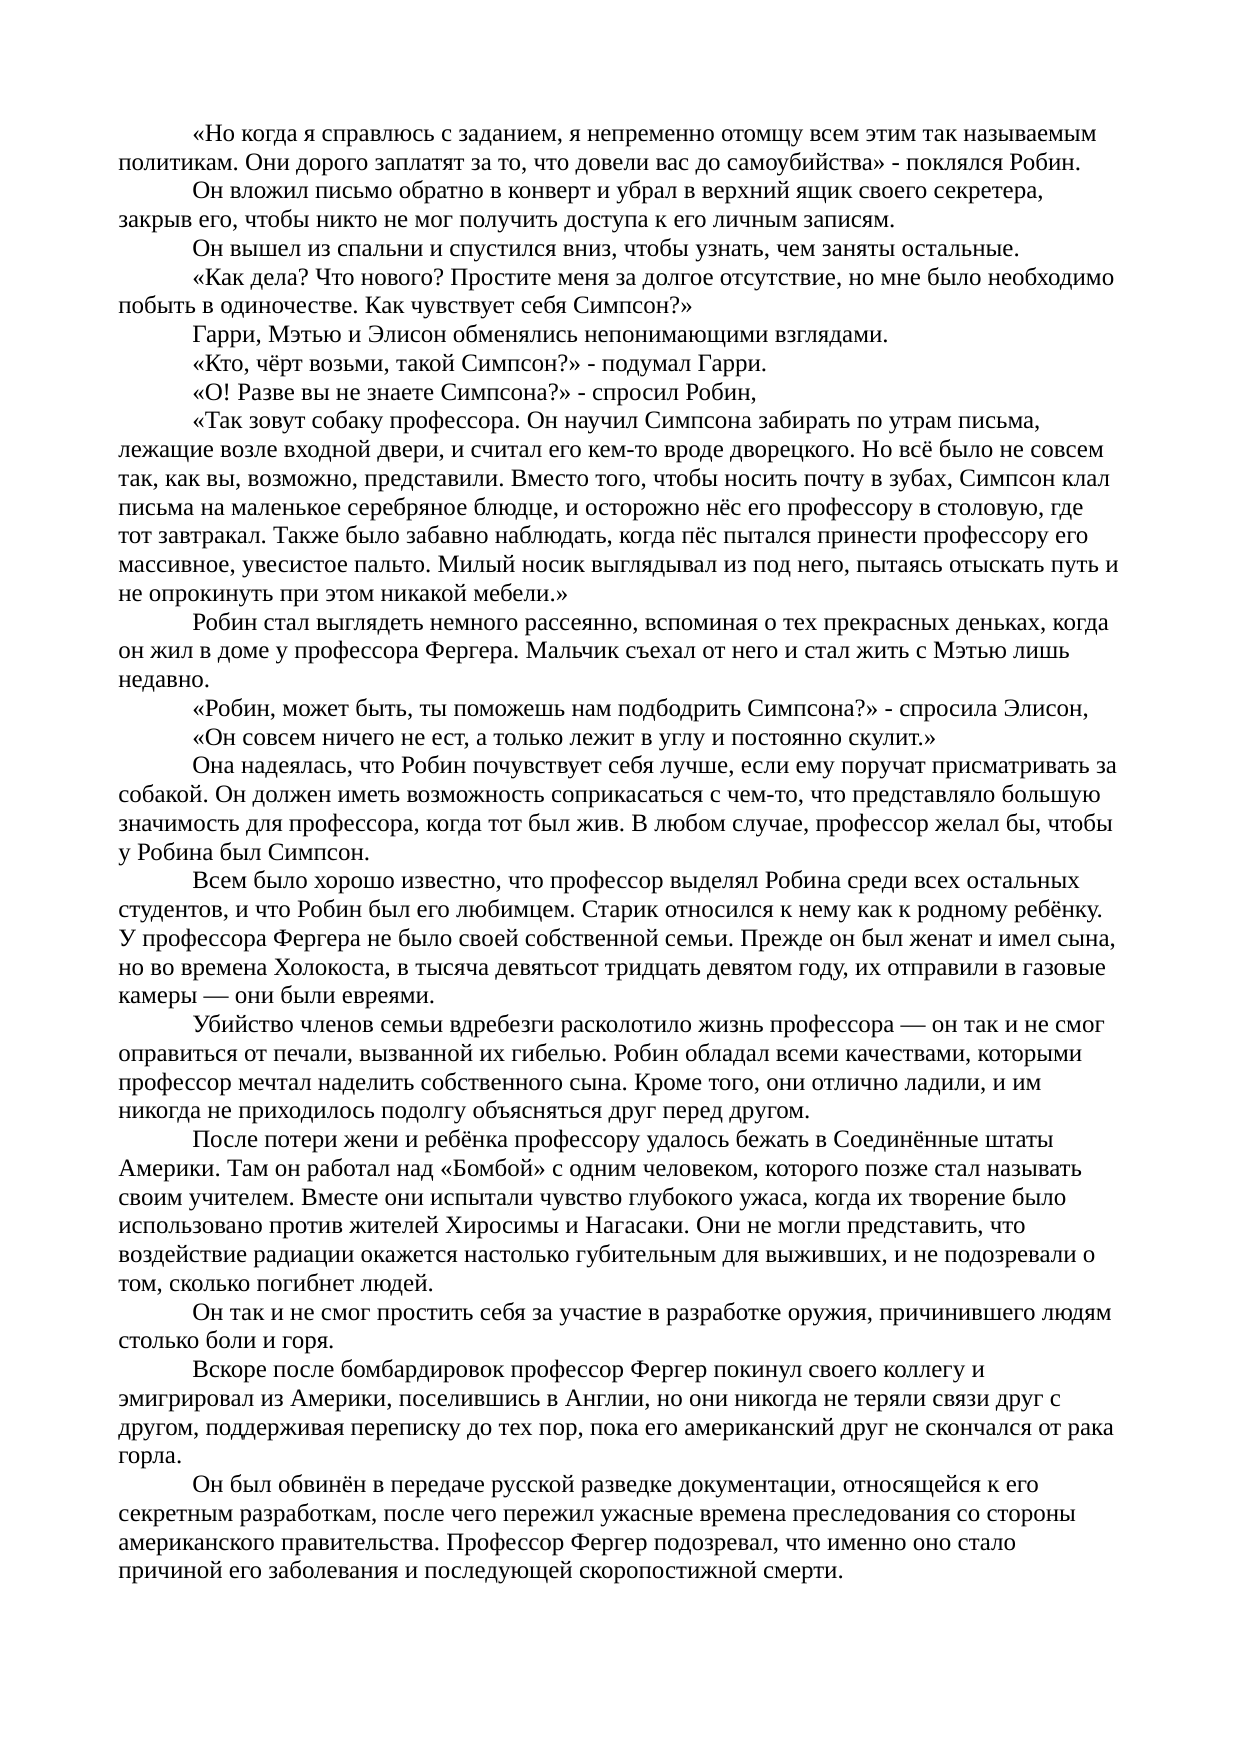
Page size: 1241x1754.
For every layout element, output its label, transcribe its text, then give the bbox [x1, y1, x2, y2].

text Она надеялась, что Робин почувствует себя лучше, если ему поручат присматривать за собакой. Он должен иметь возможность соприкасаться с чем-то, что представляло большую значимость для профессора, когда тот был жив. В любом случае, профессор желал бы, чтобы у Робина был Симпсон. [118, 751, 1122, 866]
text Убийство членов семьи вдребезги расколотило жизнь профессора — он так и не смог оправиться от печали, вызванной их гибелью. Робин обладал всеми качествами, которыми профессор мечтал наделить собственного сына. Кроме того, они отлично ладили, и им никогда не приходилось подолгу объясняться друг перед другом. [118, 1009, 1122, 1124]
text Он вышел из спальни и спустился вниз, чтобы узнать, чем заняты остальные. [118, 233, 1122, 262]
text «Кто, чёрт возьми, такой Симпсон?» - подумал Гарри. [118, 348, 1122, 377]
text «Он совсем ничего не ест, а только лежит в углу и постоянно скулит.» [118, 722, 1122, 751]
text После потери жени и ребёнка профессору удалось бежать в Соединённые штаты Америки. Там он работал над «Бомбой» с одним человеком, которого позже стал называть своим учителем. Вместе они испытали чувство глубокого ужаса, когда их творение было использовано против жителей Хиросимы и Нагасаки. Они не могли представить, что воздействие радиации окажется настолько губительным для выживших, и не подозревали о том, сколько погибнет людей. [118, 1124, 1122, 1297]
text Он так и не смог простить себя за участие в разработке оружия, причинившего людям столько боли и горя. [118, 1297, 1122, 1354]
text Гарри, Мэтью и Элисон обменялись непонимающими взглядами. [118, 319, 1122, 348]
text Он был обвинён в передаче русской разведке документации, относящейся к его секретным разработкам, после чего пережил ужасные времена преследования со стороны американского правительства. Профессор Фергер подозревал, что именно оно стало причиной его заболевания и последующей скоропостижной смерти. [118, 1469, 1122, 1584]
text «О! Разве вы не знаете Симпсона?» - спросил Робин, [118, 377, 1122, 406]
text «Но когда я справлюсь с заданием, я непременно отомщу всем этим так называемым политикам. Они дорого заплатят за то, что довели вас до самоубийства» - поклялся Робин. [118, 118, 1122, 176]
text Всем было хорошо известно, что профессор выделял Робина среди всех остальных студентов, и что Робин был его любимцем. Старик относился к нему как к родному ребёнку. У профессора Фергера не было своей собственной семьи. Прежде он был женат и имел сына, но во времена Холокоста, в тысяча девятьсот тридцать девятом году, их отправили в газовые камеры — они были евреями. [118, 866, 1122, 1009]
text «Робин, может быть, ты поможешь нам подбодрить Симпсона?» - спросила Элисон, [118, 693, 1122, 722]
text Робин стал выглядеть немного рассеянно, вспоминая о тех прекрасных деньках, когда он жил в доме у профессора Фергера. Мальчик съехал от него и стал жить с Мэтью лишь недавно. [118, 607, 1122, 693]
text Вскоре после бомбардировок профессор Фергер покинул своего коллегу и эмигрировал из Америки, поселившись в Англии, но они никогда не теряли связи друг с другом, поддерживая переписку до тех пор, пока его американский друг не скончался от рака горла. [118, 1354, 1122, 1469]
text «Так зовут собаку профессора. Он научил Симпсона забирать по утрам письма, лежащие возле входной двери, и считал его кем-то вроде дворецкого. Но всё было не совсем так, как вы, возможно, представили. Вместо того, чтобы носить почту в зубах, Симпсон клал письма на маленькое серебряное блюдце, и осторожно нёс его профессору в столовую, где тот завтракал. Также было забавно наблюдать, когда пёс пытался принести профессору его массивное, увесистое пальто. Милый носик выглядывал из под него, пытаясь отыскать путь и не опрокинуть при этом никакой мебели.» [118, 406, 1122, 607]
text «Как дела? Что нового? Простите меня за долгое отсутствие, но мне было необходимо побыть в одиночестве. Как чувствует себя Симпсон?» [118, 262, 1122, 319]
text Он вложил письмо обратно в конверт и убрал в верхний ящик своего секретера, закрыв его, чтобы никто не мог получить доступа к его личным записям. [118, 176, 1122, 233]
